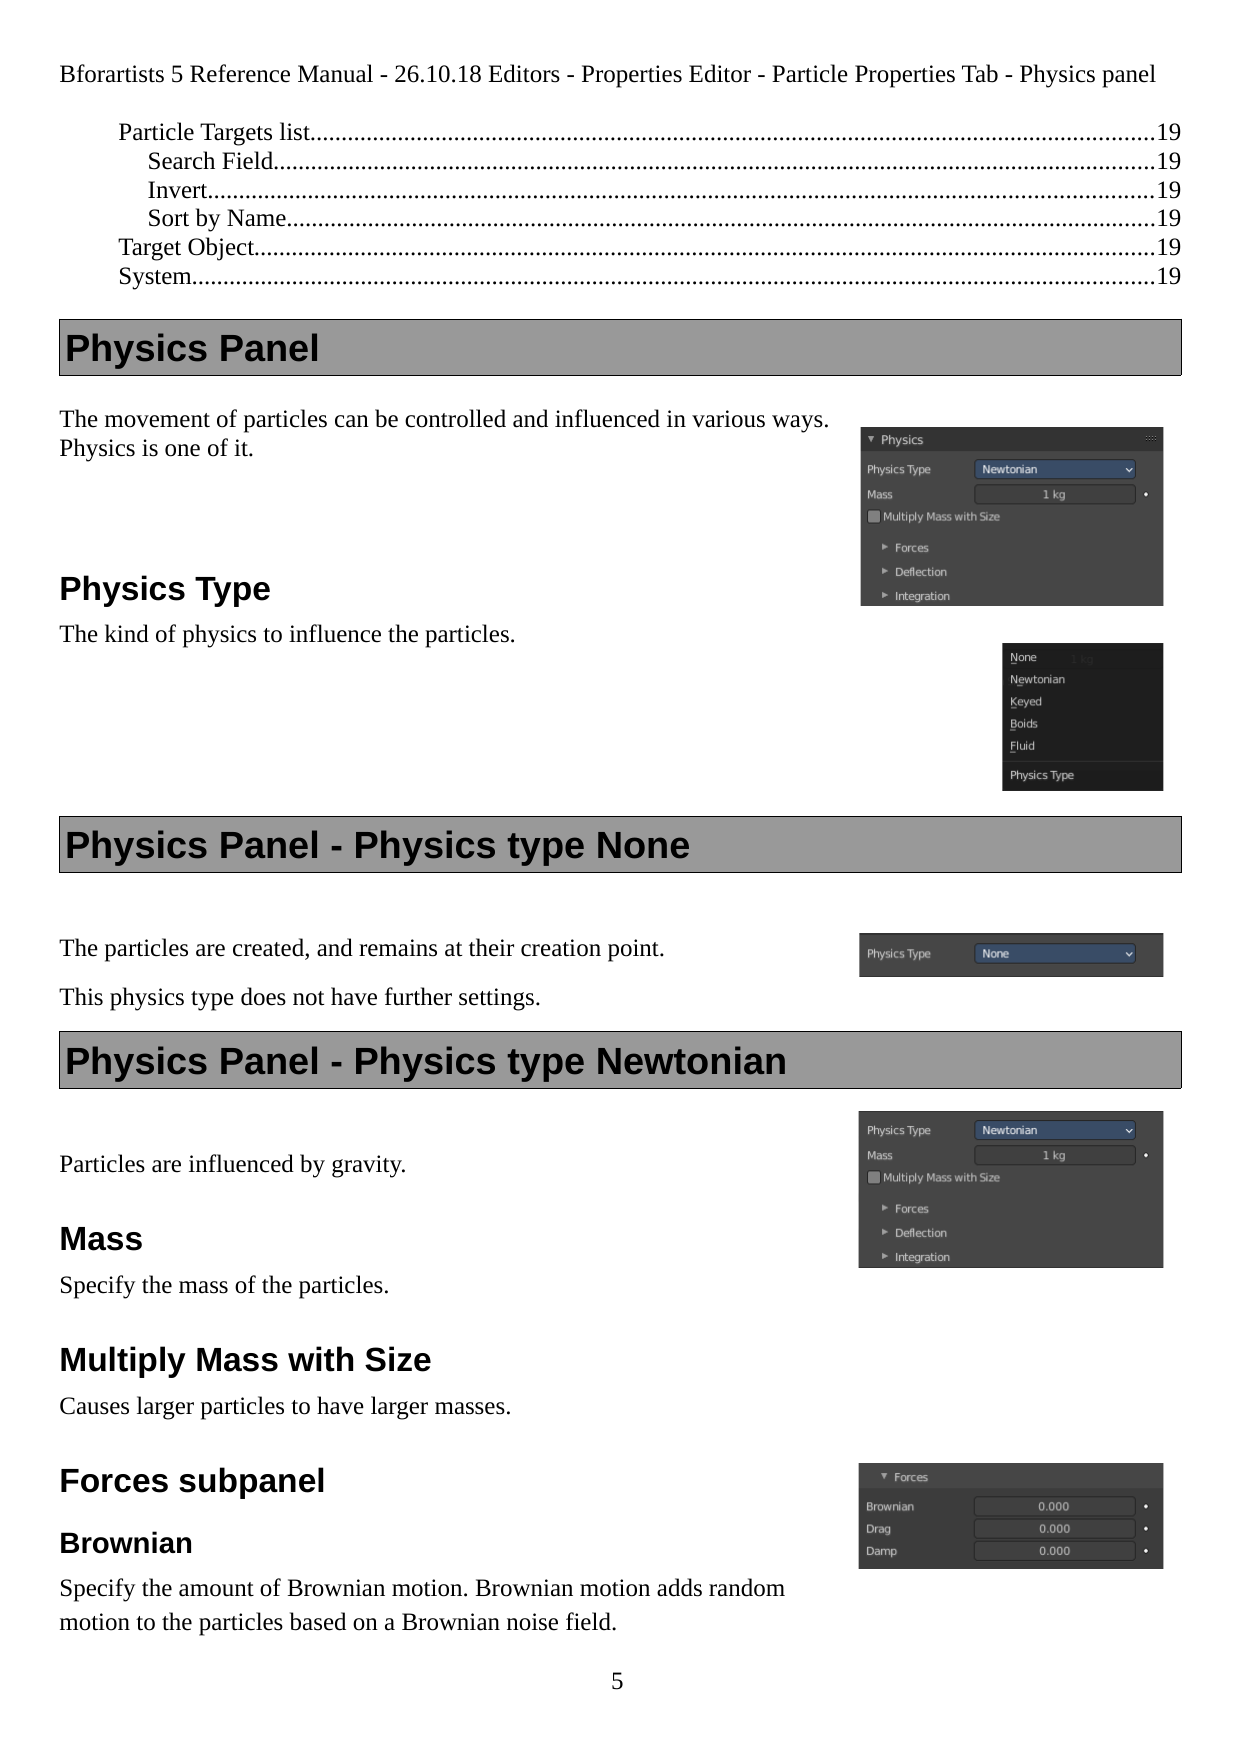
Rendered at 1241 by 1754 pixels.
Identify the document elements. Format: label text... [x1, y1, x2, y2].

text Target Object 19 [118, 232, 1181, 261]
text The movement of particles can be controlled and influenced in various ways. Physics is one of it. [59, 404, 1181, 461]
text Particle Targets list 19 [118, 117, 1181, 146]
text Sort by Name 19 [147, 203, 1181, 232]
text Specify the amount of Brownian motion. Brownian motion adds random motion to the particles based on a Brownian noise field. [59, 1573, 1181, 1636]
subtitle [1164, 1219, 1181, 1257]
picture [1002, 643, 1164, 791]
picture [858, 1463, 1164, 1569]
subtitle Multiply Mass with Size [59, 1340, 1181, 1378]
picture [859, 933, 1164, 977]
picture [860, 427, 1164, 606]
text The particles are created, and remains at their creation point. [59, 933, 859, 962]
subtitle [1164, 1526, 1181, 1560]
table_header Physics Panel [60, 320, 1181, 375]
table_header Physics Panel - Physics type Newtonian [60, 1032, 1181, 1088]
picture [858, 1111, 1164, 1268]
subtitle Mass [59, 1219, 858, 1257]
subtitle Brownian [59, 1526, 858, 1560]
text Search Field 19 [147, 146, 1181, 175]
text The kind of physics to influence the particles. [59, 619, 1181, 648]
subtitle Physics Type [59, 568, 1181, 607]
table_header Physics Panel - Physics type None [60, 817, 1181, 872]
text Particles are influenced by gravity. [59, 1149, 858, 1177]
subtitle Forces subpanel [59, 1461, 1181, 1499]
text Invert 19 [147, 175, 1181, 203]
text Causes larger particles to have larger masses. [59, 1391, 1181, 1419]
text This physics type does not have further settings. [59, 982, 1181, 1011]
text Specify the mass of the particles. [59, 1270, 1181, 1298]
text System 19 [118, 261, 1181, 290]
